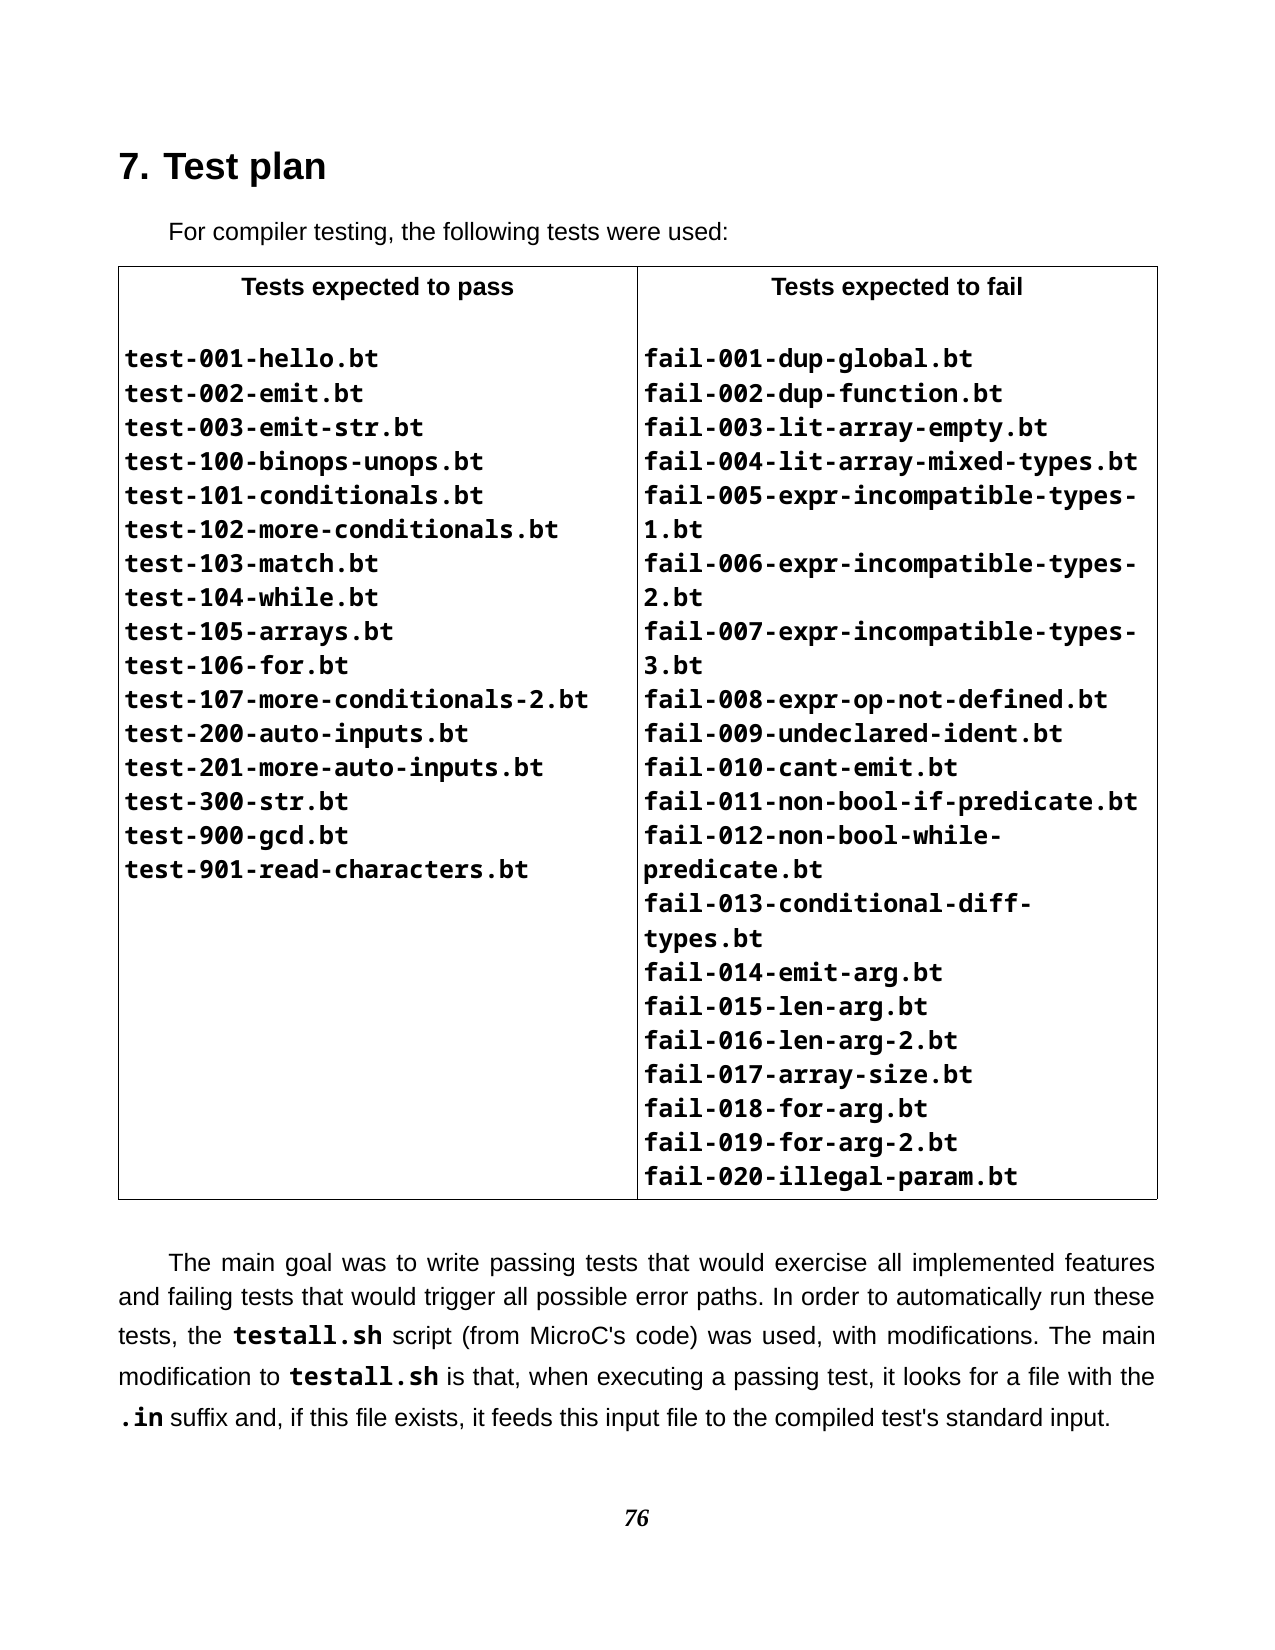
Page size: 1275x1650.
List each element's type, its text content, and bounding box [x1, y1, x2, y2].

table_header Tests expected to fail [638, 267, 1157, 335]
text For compiler testing, the following tests were used: [118, 217, 1157, 246]
table_cell test-001-hello.bt test-002-emit.bt test-003-emit-str.bt test-100-binops-unops.bt test-101-conditionals.bt test-102-more-conditionals.bt test-103-match.bt test-104-while.bt test-105-arrays.bt test-106-for.bt test-107-more-conditionals-2.bt test-200-auto-inputs.bt test-201-more-auto-inputs.bt test-300-str.bt test-900-gcd.bt test-901-read-characters.bt [119, 335, 637, 1198]
table_header Tests expected to pass [119, 267, 637, 335]
subtitle Test plan [118, 144, 1157, 187]
text The main goal was to write passing tests that would exercise all implemented features and failing tests that would trigger all possible error paths. In order to automatically run these tests, the testall.sh script (from MicroC's code) was used, with modifications. The main modification to testall.sh is that, when executing a passing test, it looks for a file with the .in suffix and, if this file exists, it feeds this input file to the compiled test's standard input. [118, 1248, 1157, 1433]
table_cell fail-001-dup-global.bt fail-002-dup-function.bt fail-003-lit-array-empty.bt fail-004-lit-array-mixed-types.bt fail-005-expr-incompatible-types-1.bt fail-006-expr-incompatible-types-2.bt fail-007-expr-incompatible-types-3.bt fail-008-expr-op-not-defined.bt fail-009-undeclared-ident.bt fail-010-cant-emit.bt fail-011-non-bool-if-predicate.bt fail-012-non-bool-while-predicate.bt fail-013-conditional-diff-types.bt fail-014-emit-arg.bt fail-015-len-arg.bt fail-016-len-arg-2.bt fail-017-array-size.bt fail-018-for-arg.bt fail-019-for-arg-2.bt fail-020-illegal-param.bt [638, 335, 1157, 1198]
